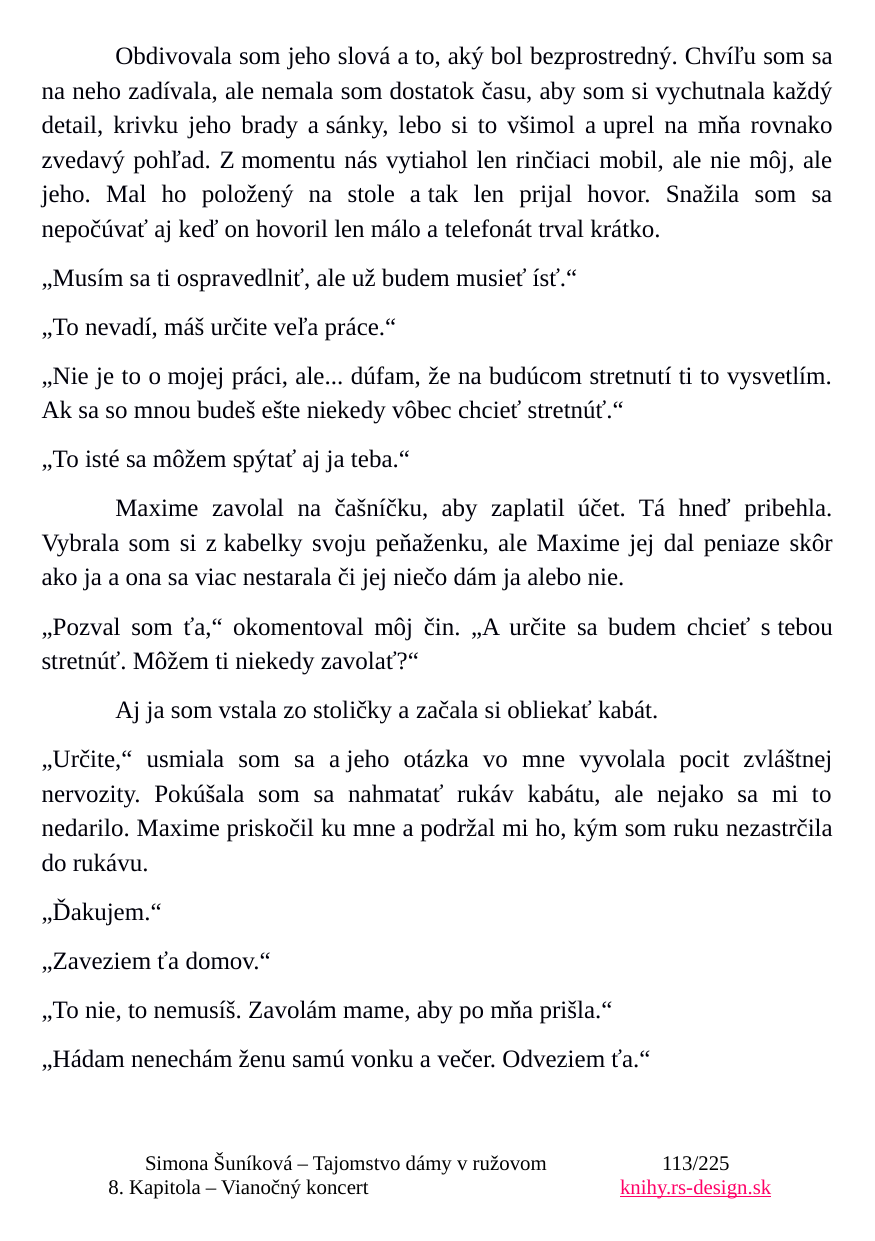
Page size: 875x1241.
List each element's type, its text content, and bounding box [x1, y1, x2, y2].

text „To nevadí, máš určite veľa práce.“ [41, 312, 833, 341]
text „To nie, to nemusíš. Zavolám mame, aby po mňa prišla.“ [41, 995, 833, 1023]
text Obdivovala som jeho slová a to, aký bol bezprostredný. Chvíľu som sa na neho zadívala, ale nemala som dostatok času, aby som si vychutnala každý detail, krivku jeho brady a sánky, lebo si to všimol a uprel na mňa rovnako zvedavý pohľad. Z momentu nás vytiahol len rinčiaci mobil, ale nie môj, ale jeho. Mal ho položený na stole a tak len prijal hovor. Snažila som sa nepočúvať aj keď on hovoril len málo a telefonát trval krátko. [41, 41, 833, 242]
text Aj ja som vstala zo stoličky a začala si obliekať kabát. [41, 695, 833, 724]
text „Nie je to o mojej práci, ale... dúfam, že na budúcom stretnutí ti to vysvetlím. Ak sa so mnou budeš ešte niekedy vôbec chcieť stretnúť.“ [41, 361, 833, 424]
text „To isté sa môžem spýtať aj ja teba.“ [41, 444, 833, 473]
text „Musím sa ti ospravedlniť, ale už budem musieť ísť.“ [41, 263, 833, 292]
text „Určite,“ usmiala som sa a jeho otázka vo mne vyvolala pocit zvláštnej nervozity. Pokúšala som sa nahmatať rukáv kabátu, ale nejako sa mi to nedarilo. Maxime priskočil ku mne a podržal mi ho, kým som ruku nezastrčila do rukávu. [41, 744, 833, 876]
text „Ďakujem.“ [41, 897, 833, 925]
text „Zaveziem ťa domov.“ [41, 946, 833, 974]
text Maxime zavolal na čašníčku, aby zaplatil účet. Tá hneď pribehla. Vybrala som si z kabelky svoju peňaženku, ale Maxime jej dal peniaze skôr ako ja a ona sa viac nestarala či jej niečo dám ja alebo nie. [41, 493, 833, 591]
text „Hádam nenechám ženu samú vonku a večer. Odveziem ťa.“ [41, 1044, 833, 1073]
text „Pozval som ťa,“ okomentoval môj čin. „A určite sa budem chcieť s tebou stretnúť. Môžem ti niekedy zavolať?“ [41, 612, 833, 675]
